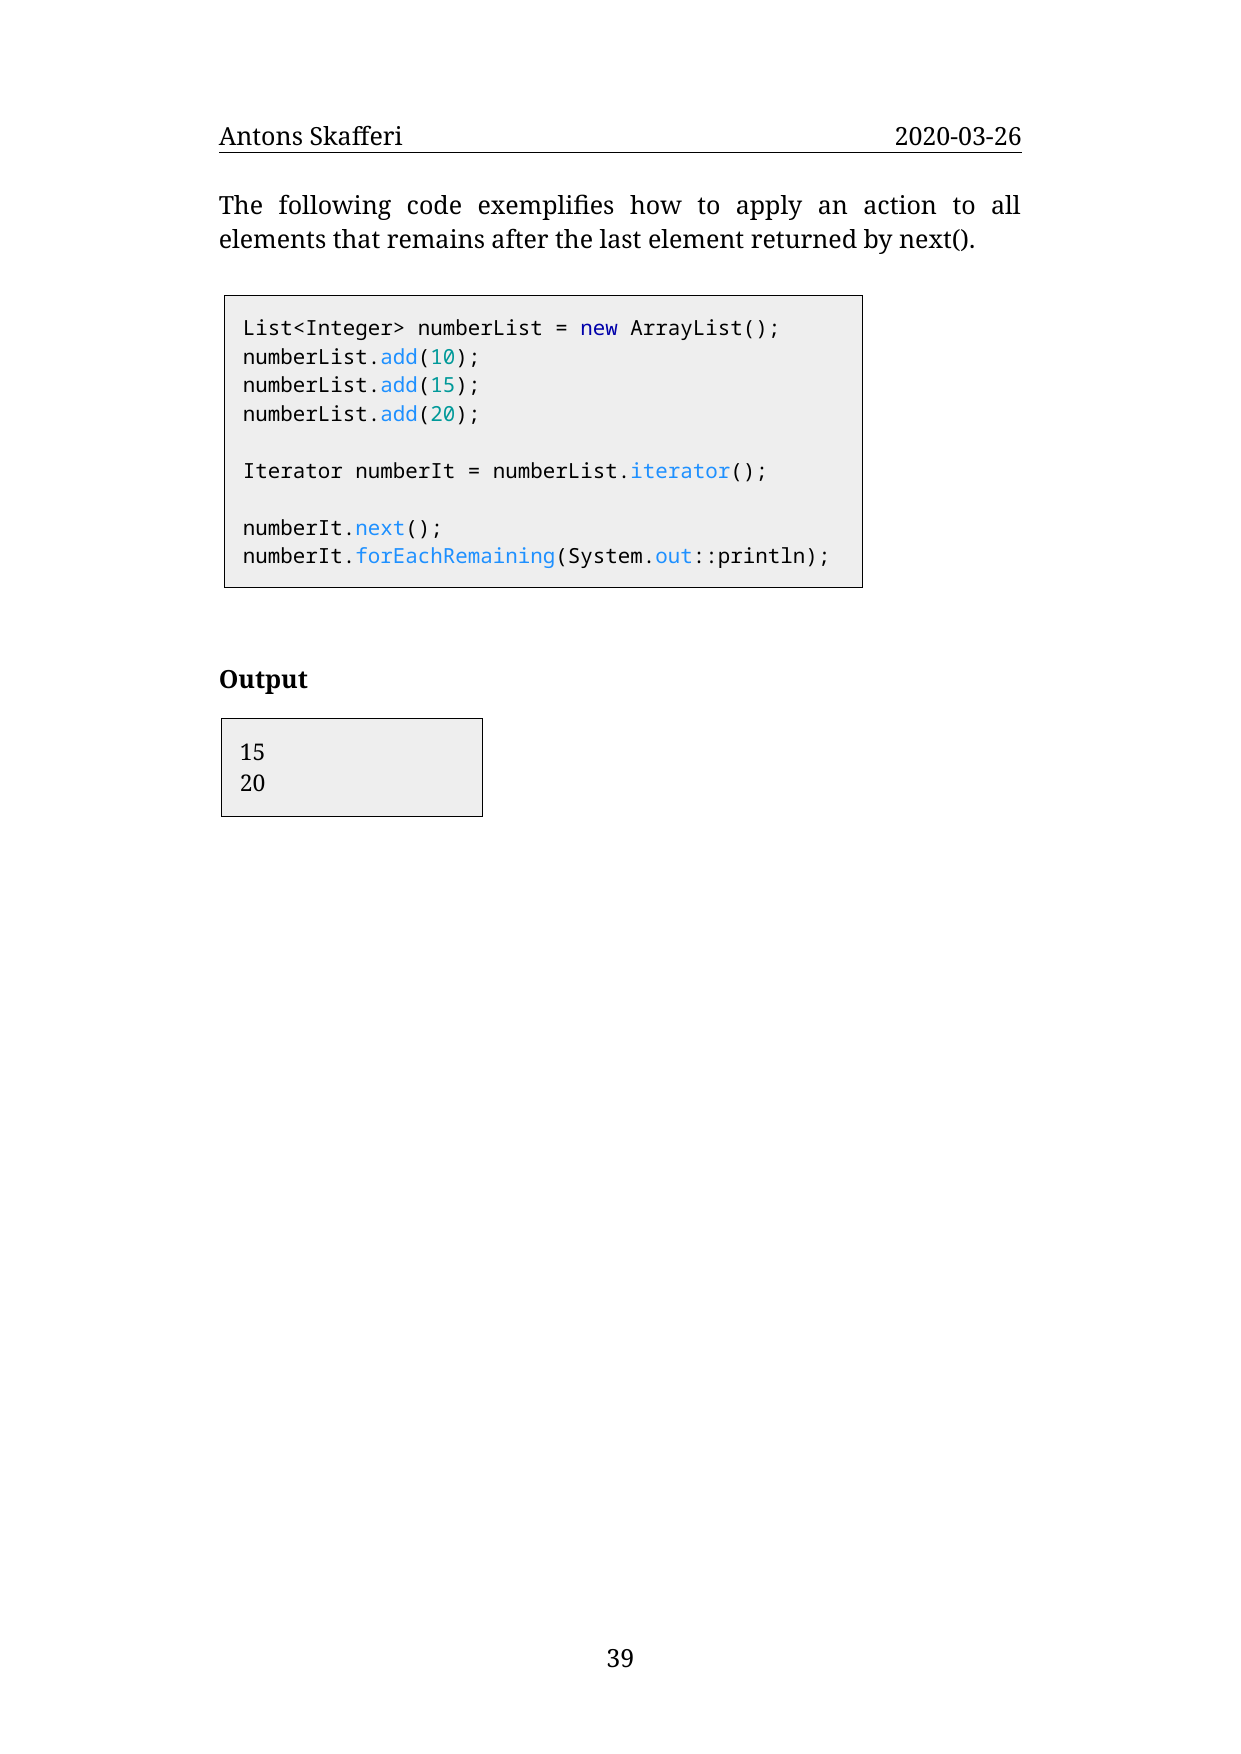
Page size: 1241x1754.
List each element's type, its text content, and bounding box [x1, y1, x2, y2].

text Output [218, 661, 1022, 695]
text The following code exemplifies how to apply an action to all elements that remains after the last element returned by next(). [218, 188, 1022, 256]
